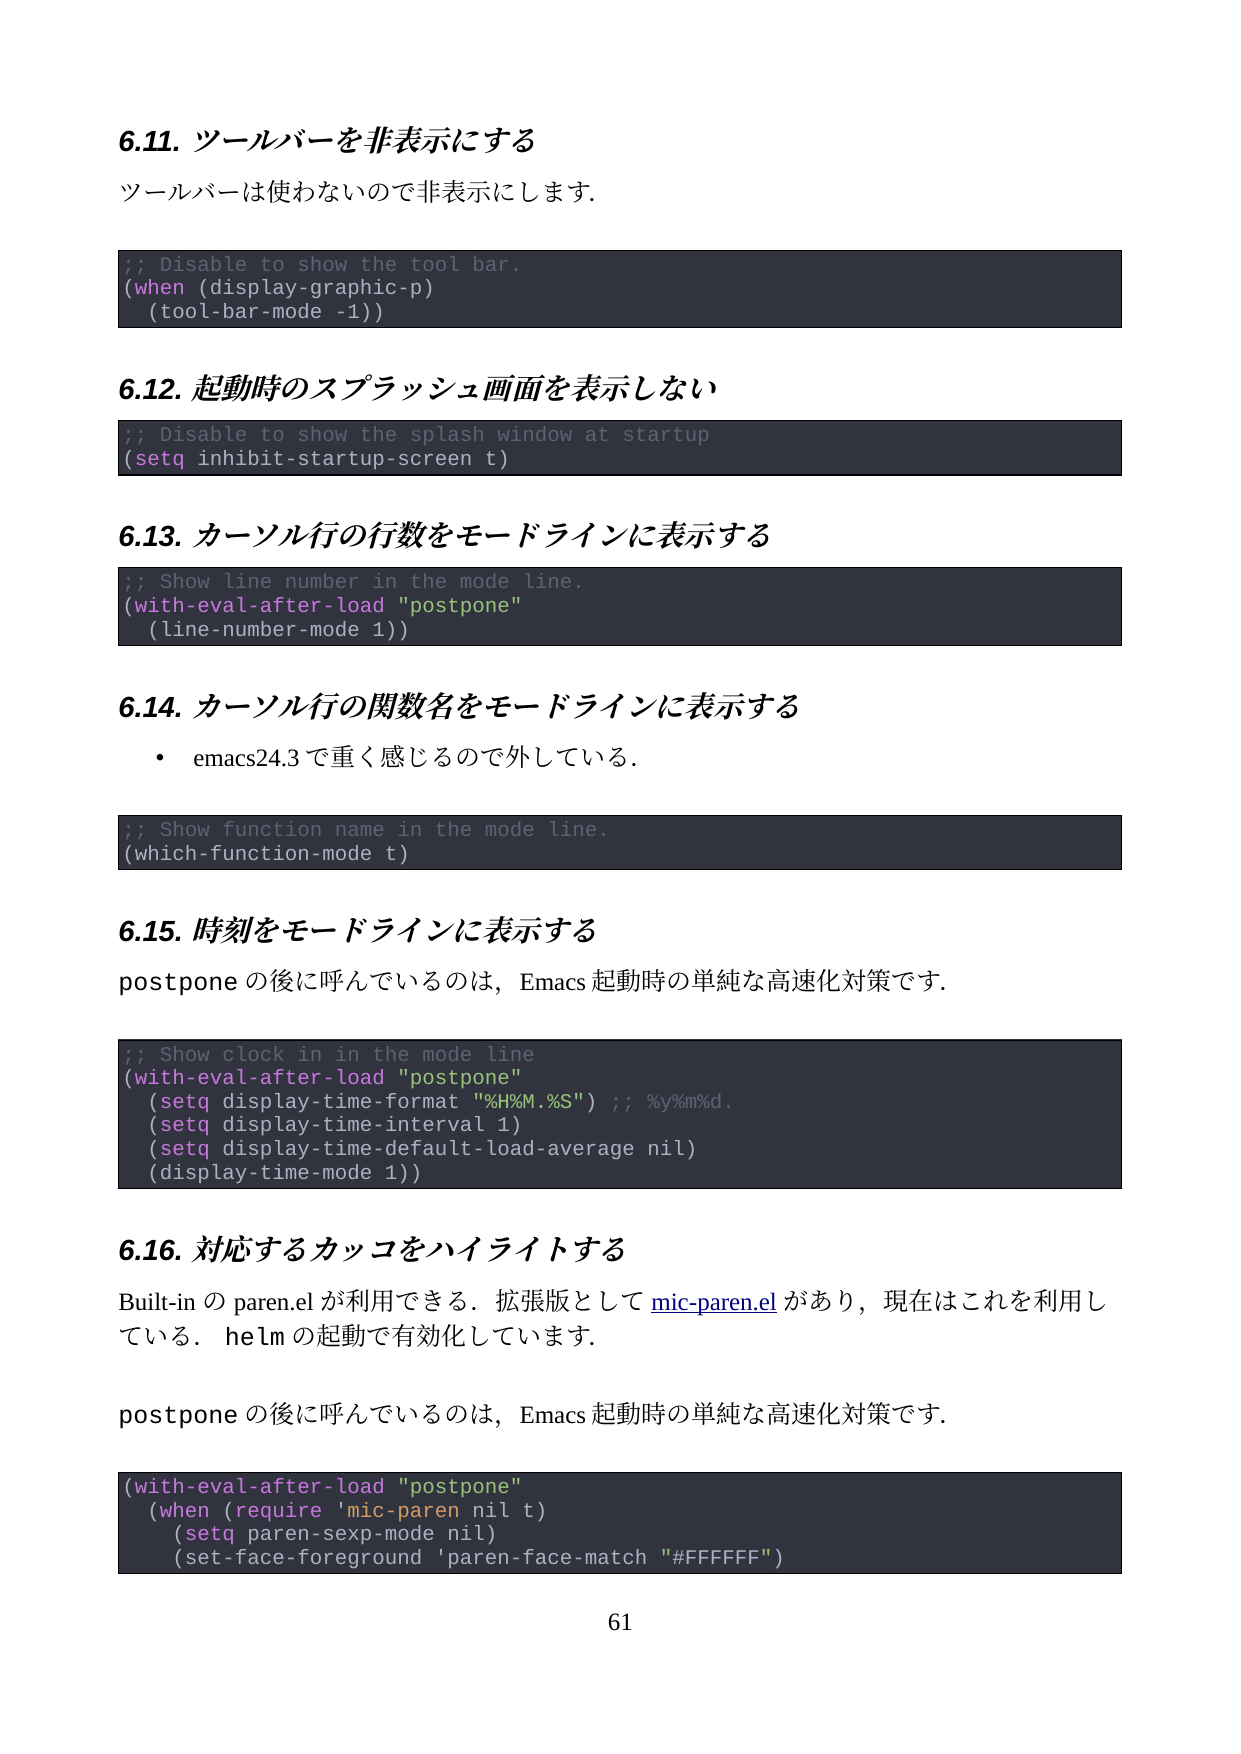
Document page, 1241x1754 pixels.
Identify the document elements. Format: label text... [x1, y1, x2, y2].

text (display-time-mode 1)) [119, 1158, 1121, 1188]
subtitle カーソル行の関数名をモードラインに表示する [118, 683, 1122, 725]
text ;; Show line number in the mode line. [119, 568, 1121, 591]
text (setq paren-sexp-mode nil) [119, 1519, 1121, 1543]
subtitle ツールバーを非表示にする [118, 118, 1122, 160]
text (setq display-time-format "%H%M.%S") ;; %y%m%d. [119, 1087, 1121, 1111]
text ツールバーは使わないので非表示にします． [118, 172, 1122, 237]
text postpone の後に呼んでいるのは，Emacs起動時の単純な高速化対策です． [118, 962, 1122, 1027]
text (with-eval-after-load "postpone" [119, 591, 1121, 614]
subtitle 起動時のスプラッシュ画面を表示しない [118, 366, 1122, 408]
text (setq inhibit-startup-screen t) [119, 444, 1121, 474]
text (which-function-mode t) [119, 839, 1121, 869]
list emacs24.3 で重く感じるので外している． [156, 738, 1122, 803]
text (tool-bar-mode -1)) [119, 297, 1121, 327]
subtitle カーソル行の行数をモードラインに表示する [118, 513, 1122, 555]
subtitle 時刻をモードラインに表示する [118, 908, 1122, 949]
text ;; Show clock in in the mode line [119, 1041, 1121, 1063]
text ;; Show function name in the mode line. [119, 816, 1121, 839]
text (line-number-mode 1)) [119, 614, 1121, 645]
text (when (require 'mic-paren nil t) [119, 1496, 1121, 1519]
text (set-face-foreground 'paren-face-match "#FFFFFF") [119, 1543, 1121, 1573]
text (with-eval-after-load "postpone" [119, 1063, 1121, 1087]
subtitle 対応するカッコをハイライトする [118, 1227, 1122, 1269]
text Built-in の paren.el が利用できる．拡張版として mic-paren.el があり，現在はこれを利用している． helm の起動で有効化しています． [118, 1281, 1122, 1382]
text ;; Disable to show the splash window at startup [119, 421, 1121, 444]
text (when (display-graphic-p) [119, 273, 1121, 297]
text ;; Disable to show the tool bar. [119, 251, 1121, 273]
text postpone の後に呼んでいるのは，Emacs起動時の単純な高速化対策です． [118, 1394, 1122, 1459]
text (setq display-time-default-load-average nil) [119, 1134, 1121, 1158]
text (with-eval-after-load "postpone" [119, 1473, 1121, 1496]
text (setq display-time-interval 1) [119, 1111, 1121, 1134]
